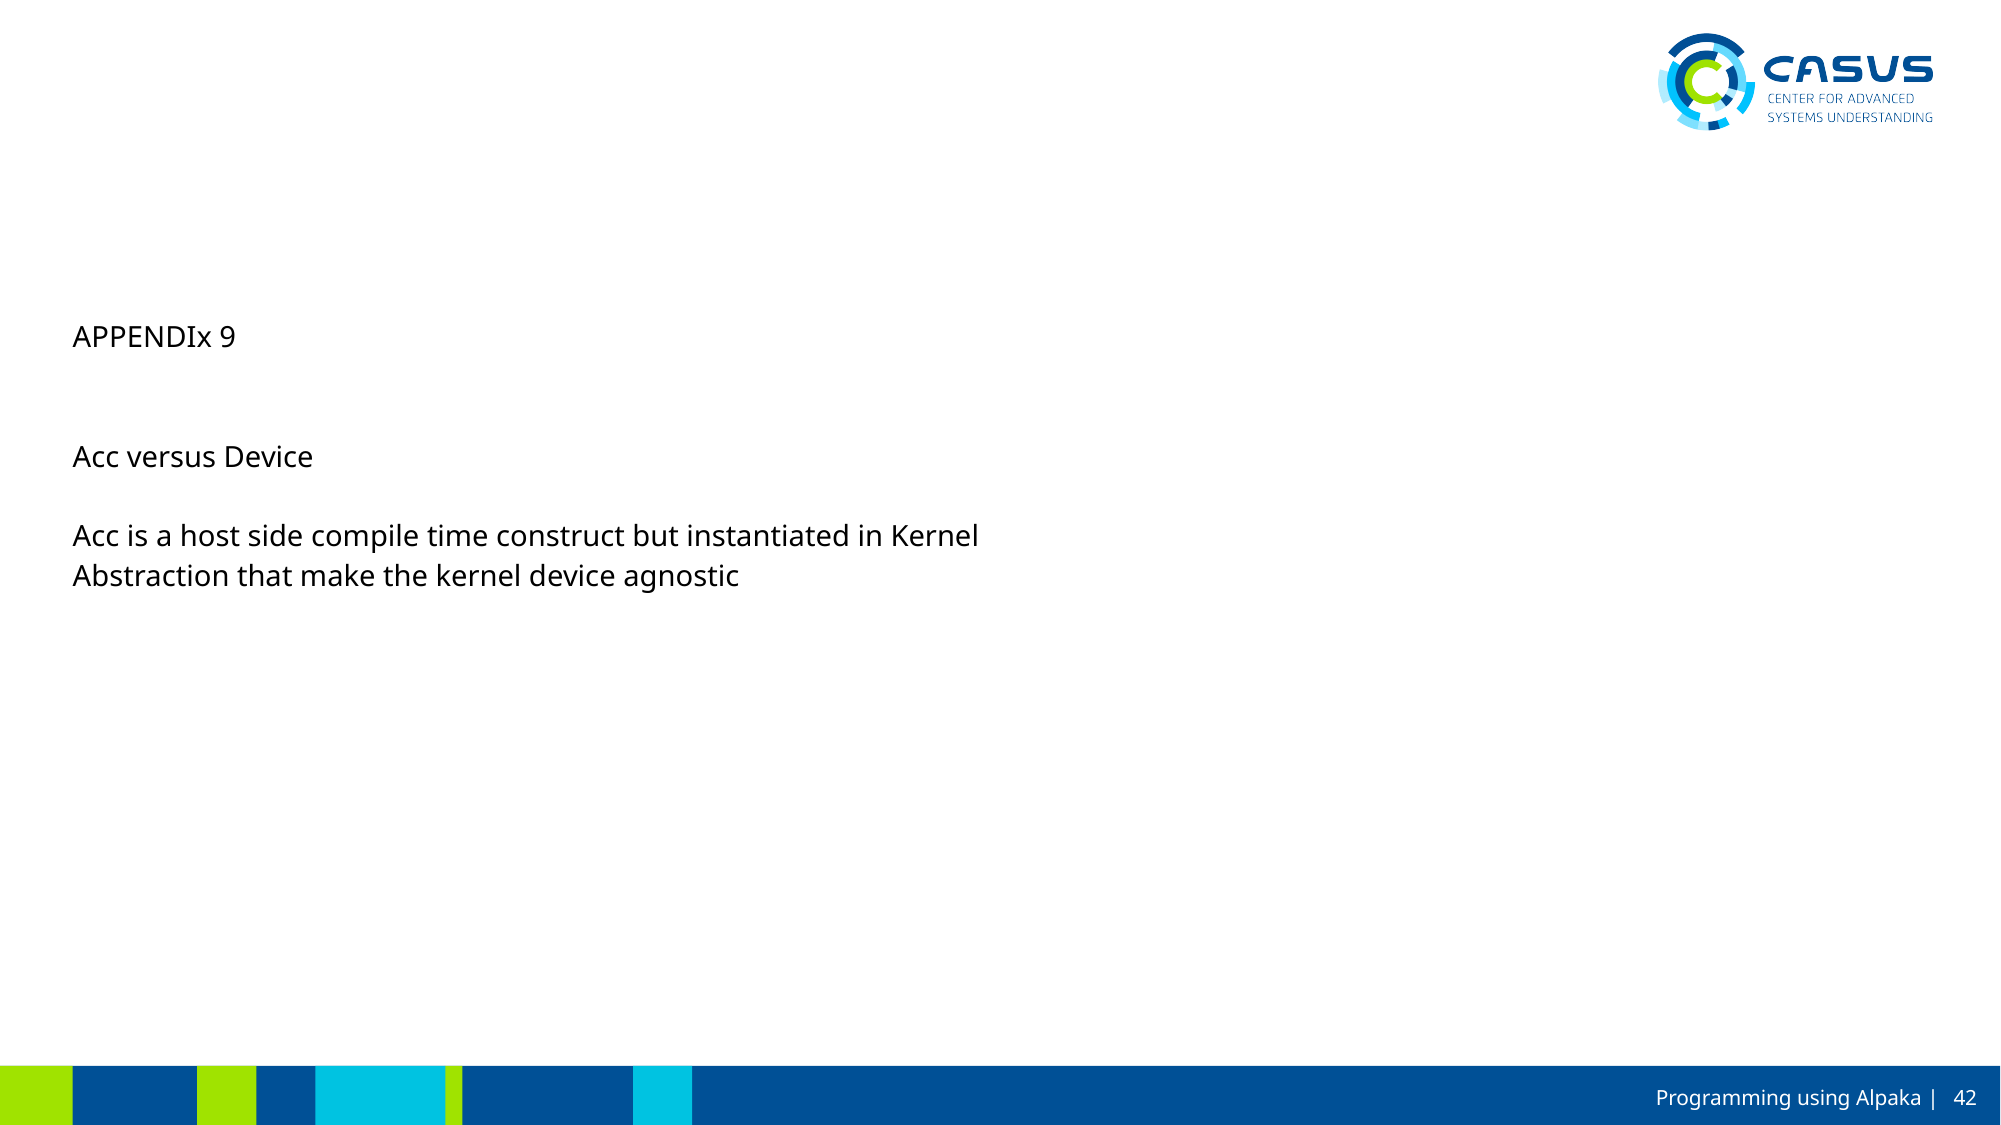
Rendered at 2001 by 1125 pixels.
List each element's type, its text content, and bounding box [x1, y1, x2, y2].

picture [1658, 33, 1933, 131]
list APPENDIx 9 Acc versus Device Acc is a host side compile time construct but instantiated in Kernel Abstraction that make the kernel device agnostic [72, 316, 1620, 979]
